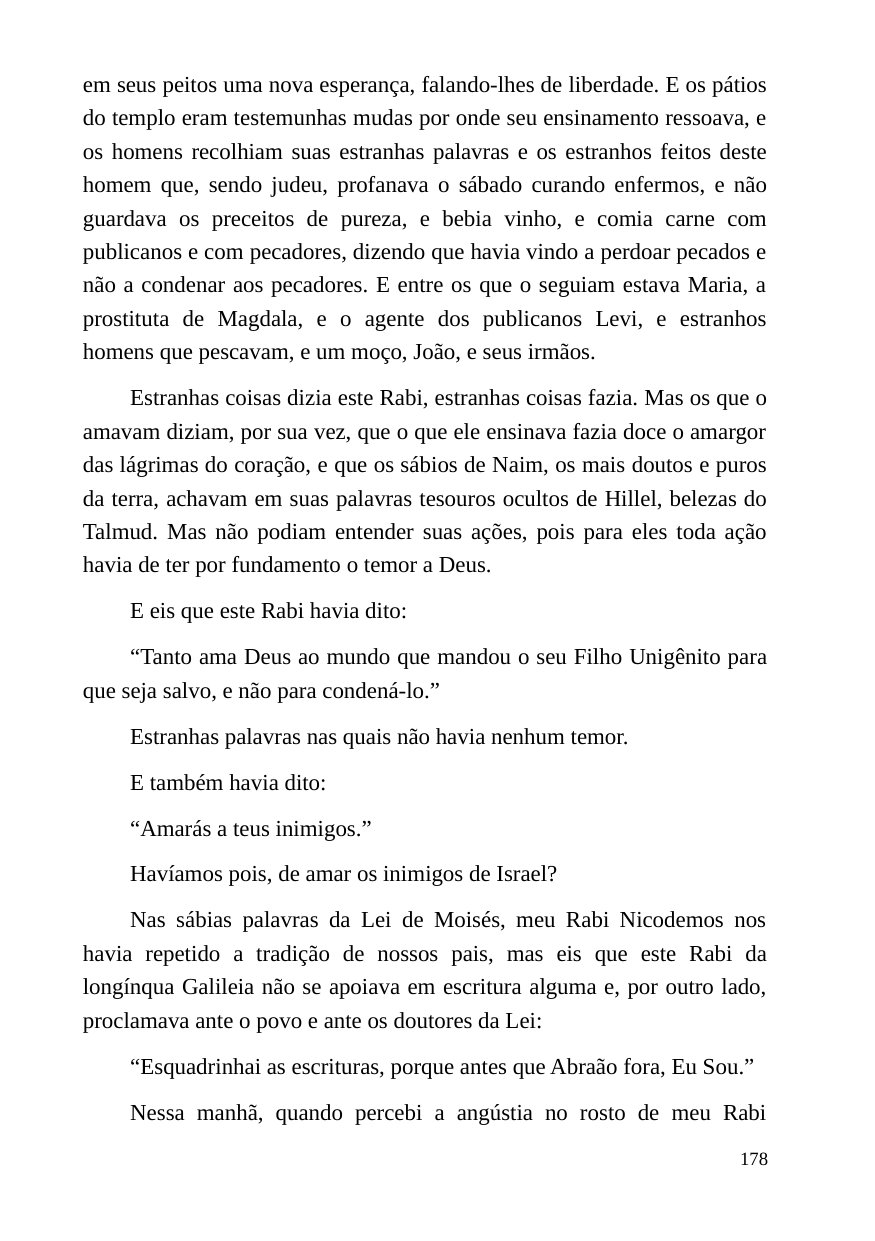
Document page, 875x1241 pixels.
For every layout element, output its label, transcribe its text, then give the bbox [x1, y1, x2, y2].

text Estranhas coisas dizia este Rabi, estranhas coisas fazia. Mas os que o amavam diziam, por sua vez, que o que ele ensinava fazia doce o amargor das lágrimas do coração, e que os sábios de Naim, os mais doutos e puros da terra, achavam em suas palavras tesouros ocultos de Hillel, belezas do Talmud. Mas não podiam entender suas ações, pois para eles toda ação havia de ter por fundamento o temor a Deus. [83, 384, 768, 578]
text E também havia dito: [83, 769, 768, 795]
text “Tanto ama Deus ao mundo que mandou o seu Filho Unigênito para que seja salvo, e não para condená-lo.” [83, 643, 768, 703]
text E eis que este Rabi havia dito: [83, 597, 768, 624]
text “Amarás a teus inimigos.” [83, 814, 768, 841]
text “Esquadrinhai as escrituras, porque antes que Abraão fora, Eu Sou.” [83, 1053, 768, 1079]
text Nessa manhã, quando percebi a angústia no rosto de meu Rabi [83, 1099, 768, 1125]
text Nas sábias palavras da Lei de Moisés, meu Rabi Nicodemos nos havia repetido a tradição de nossos pais, mas eis que este Rabi da longínqua Galileia não se apoiava em escritura alguma e, por outro lado, proclamava ante o povo e ante os doutores da Lei: [83, 906, 768, 1033]
text Havíamos pois, de amar os inimigos de Israel? [83, 861, 768, 887]
text em seus peitos uma nova esperança, falando-lhes de liberdade. E os pátios do templo eram testemunhas mudas por onde seu ensinamento ressoava, e os homens recolhiam suas estranhas palavras e os estranhos feitos deste homem que, sendo judeu, profanava o sábado curando enfermos, e não guardava os preceitos de pureza, e bebia vinho, e comia carne com publicanos e com pecadores, dizendo que havia vindo a perdoar pecados e não a condenar aos pecadores. E entre os que o seguiam estava Maria, a prostituta de Magdala, e o agente dos publicanos Levi, e estranhos homens que pescavam, e um moço, João, e seus irmãos. [83, 71, 768, 365]
text Estranhas palavras nas quais não havia nenhum temor. [83, 723, 768, 749]
